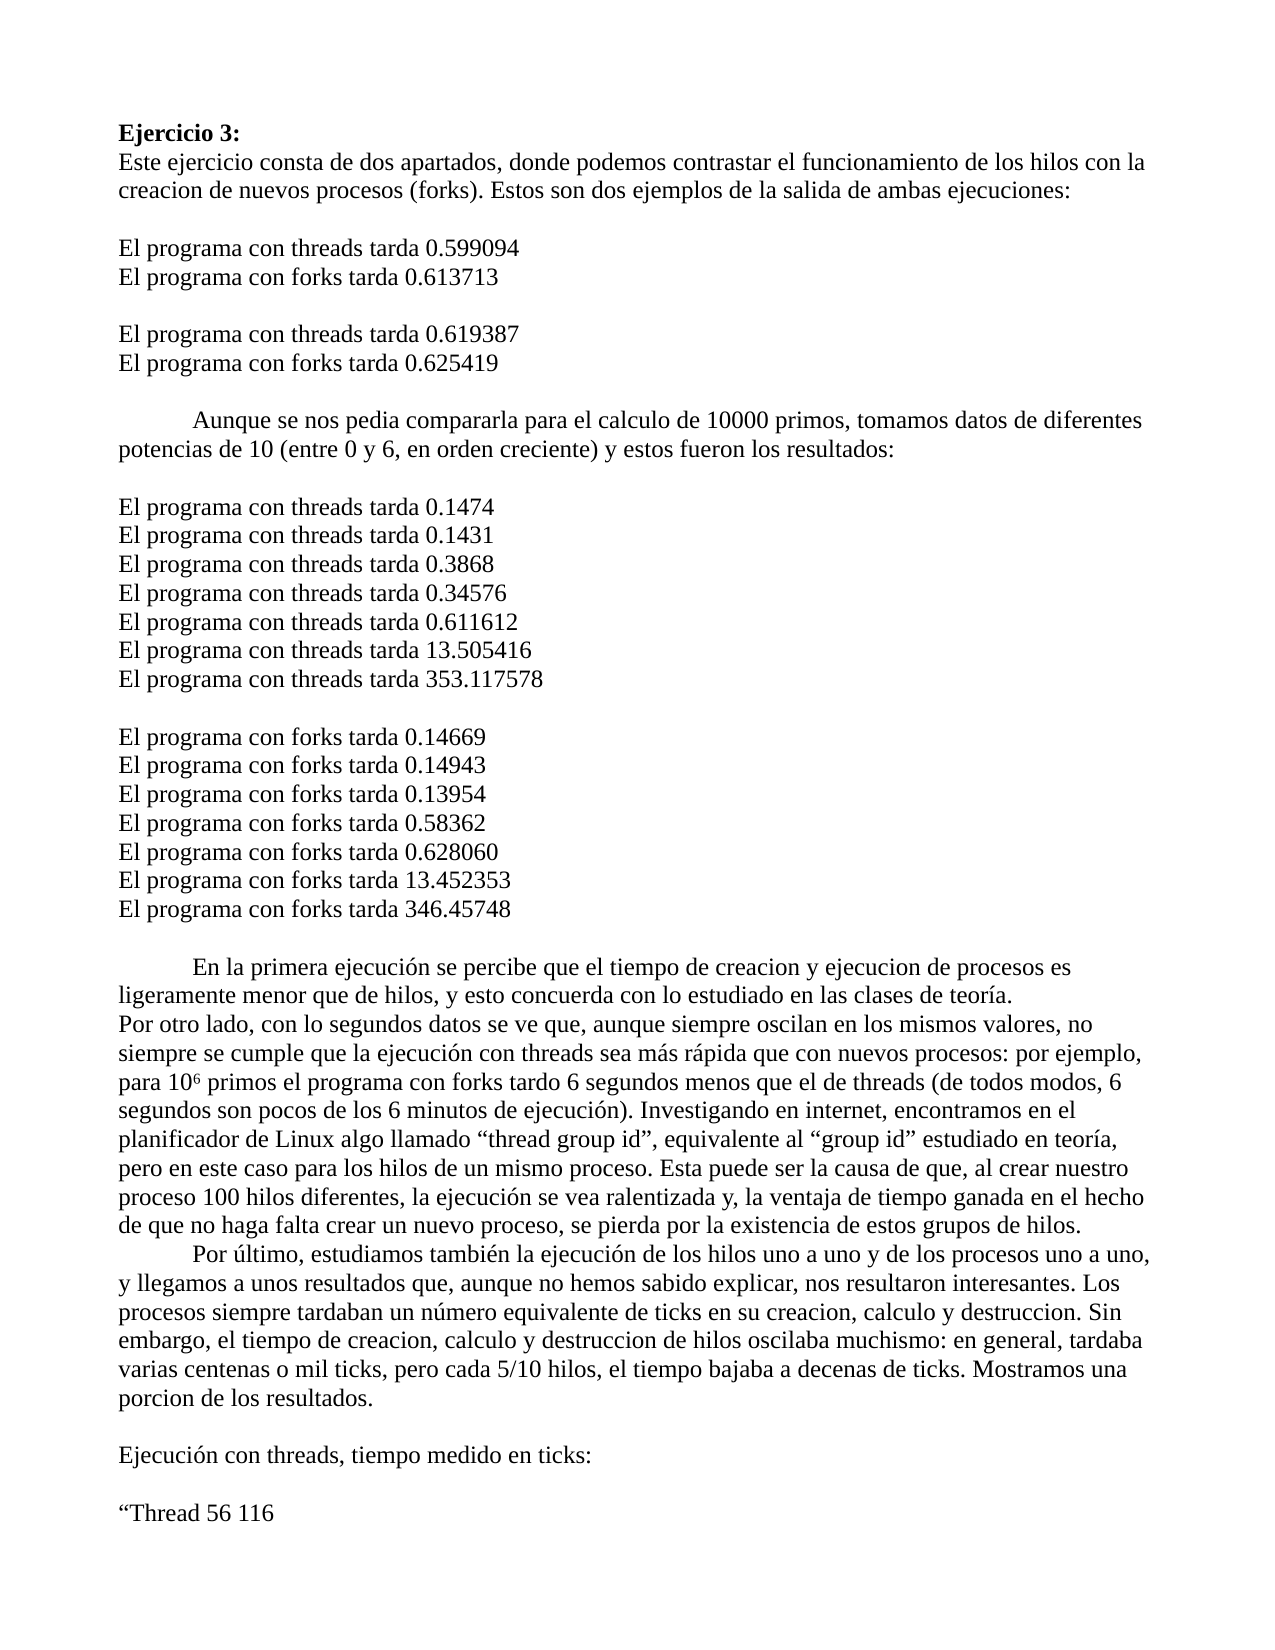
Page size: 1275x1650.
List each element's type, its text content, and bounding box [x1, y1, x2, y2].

text El programa con forks tarda 0.58362 [118, 808, 1157, 837]
text El programa con forks tarda 0.625419 [118, 348, 1157, 377]
text Este ejercicio consta de dos apartados, donde podemos contrastar el funcionamiento de los hilos con la creacion de nuevos procesos (forks). Estos son dos ejemplos de la salida de ambas ejecuciones: [118, 147, 1157, 204]
text El programa con threads tarda 0.1431 [118, 521, 1157, 549]
text En la primera ejecución se percibe que el tiempo de creacion y ejecucion de procesos es ligeramente menor que de hilos, y esto concuerda con lo estudiado en las clases de teoría. [118, 952, 1157, 1009]
text “Thread 56 116 [118, 1498, 1157, 1527]
text El programa con forks tarda 13.452353 [118, 866, 1157, 894]
text El programa con threads tarda 0.1474 [118, 492, 1157, 521]
text Aunque se nos pedia compararla para el calculo de 10000 primos, tomamos datos de diferentes potencias de 10 (entre 0 y 6, en orden creciente) y estos fueron los resultados: [118, 406, 1157, 463]
text El programa con forks tarda 0.14669 [118, 722, 1157, 751]
text El programa con forks tarda 0.13954 [118, 779, 1157, 808]
text El programa con forks tarda 0.613713 [118, 262, 1157, 291]
text El programa con threads tarda 0.34576 [118, 578, 1157, 607]
text El programa con threads tarda 0.611612 [118, 607, 1157, 636]
text Ejecución con threads, tiempo medido en ticks: [118, 1441, 1157, 1469]
text El programa con threads tarda 0.3868 [118, 549, 1157, 578]
text Por otro lado, con lo segundos datos se ve que, aunque siempre oscilan en los mismos valores, no siempre se cumple que la ejecución con threads sea más rápida que con nuevos procesos: por ejemplo, para 10⁶ primos el programa con forks tardo 6 segundos menos que el de threads (de todos modos, 6 segundos son pocos de los 6 minutos de ejecución). Investigando en internet, encontramos en el planificador de Linux algo llamado “thread group id”, equivalente al “group id” estudiado en teoría, pero en este caso para los hilos de un mismo proceso. Esta puede ser la causa de que, al crear nuestro proceso 100 hilos diferentes, la ejecución se vea ralentizada y, la ventaja de tiempo ganada en el hecho de que no haga falta crear un nuevo proceso, se pierda por la existencia de estos grupos de hilos. [118, 1009, 1157, 1239]
text Por último, estudiamos también la ejecución de los hilos uno a uno y de los procesos uno a uno, y llegamos a unos resultados que, aunque no hemos sabido explicar, nos resultaron interesantes. Los procesos siempre tardaban un número equivalente de ticks en su creacion, calculo y destruccion. Sin embargo, el tiempo de creacion, calculo y destruccion de hilos oscilaba muchismo: en general, tardaba varias centenas o mil ticks, pero cada 5/10 hilos, el tiempo bajaba a decenas de ticks. Mostramos una porcion de los resultados. [118, 1239, 1157, 1412]
text El programa con forks tarda 346.45748 [118, 894, 1157, 923]
text El programa con threads tarda 353.117578 [118, 664, 1157, 693]
text El programa con threads tarda 0.599094 [118, 233, 1157, 262]
text El programa con forks tarda 0.14943 [118, 751, 1157, 779]
text El programa con threads tarda 13.505416 [118, 636, 1157, 664]
text El programa con threads tarda 0.619387 [118, 319, 1157, 348]
text Ejercicio 3: [118, 118, 1157, 147]
text El programa con forks tarda 0.628060 [118, 837, 1157, 866]
